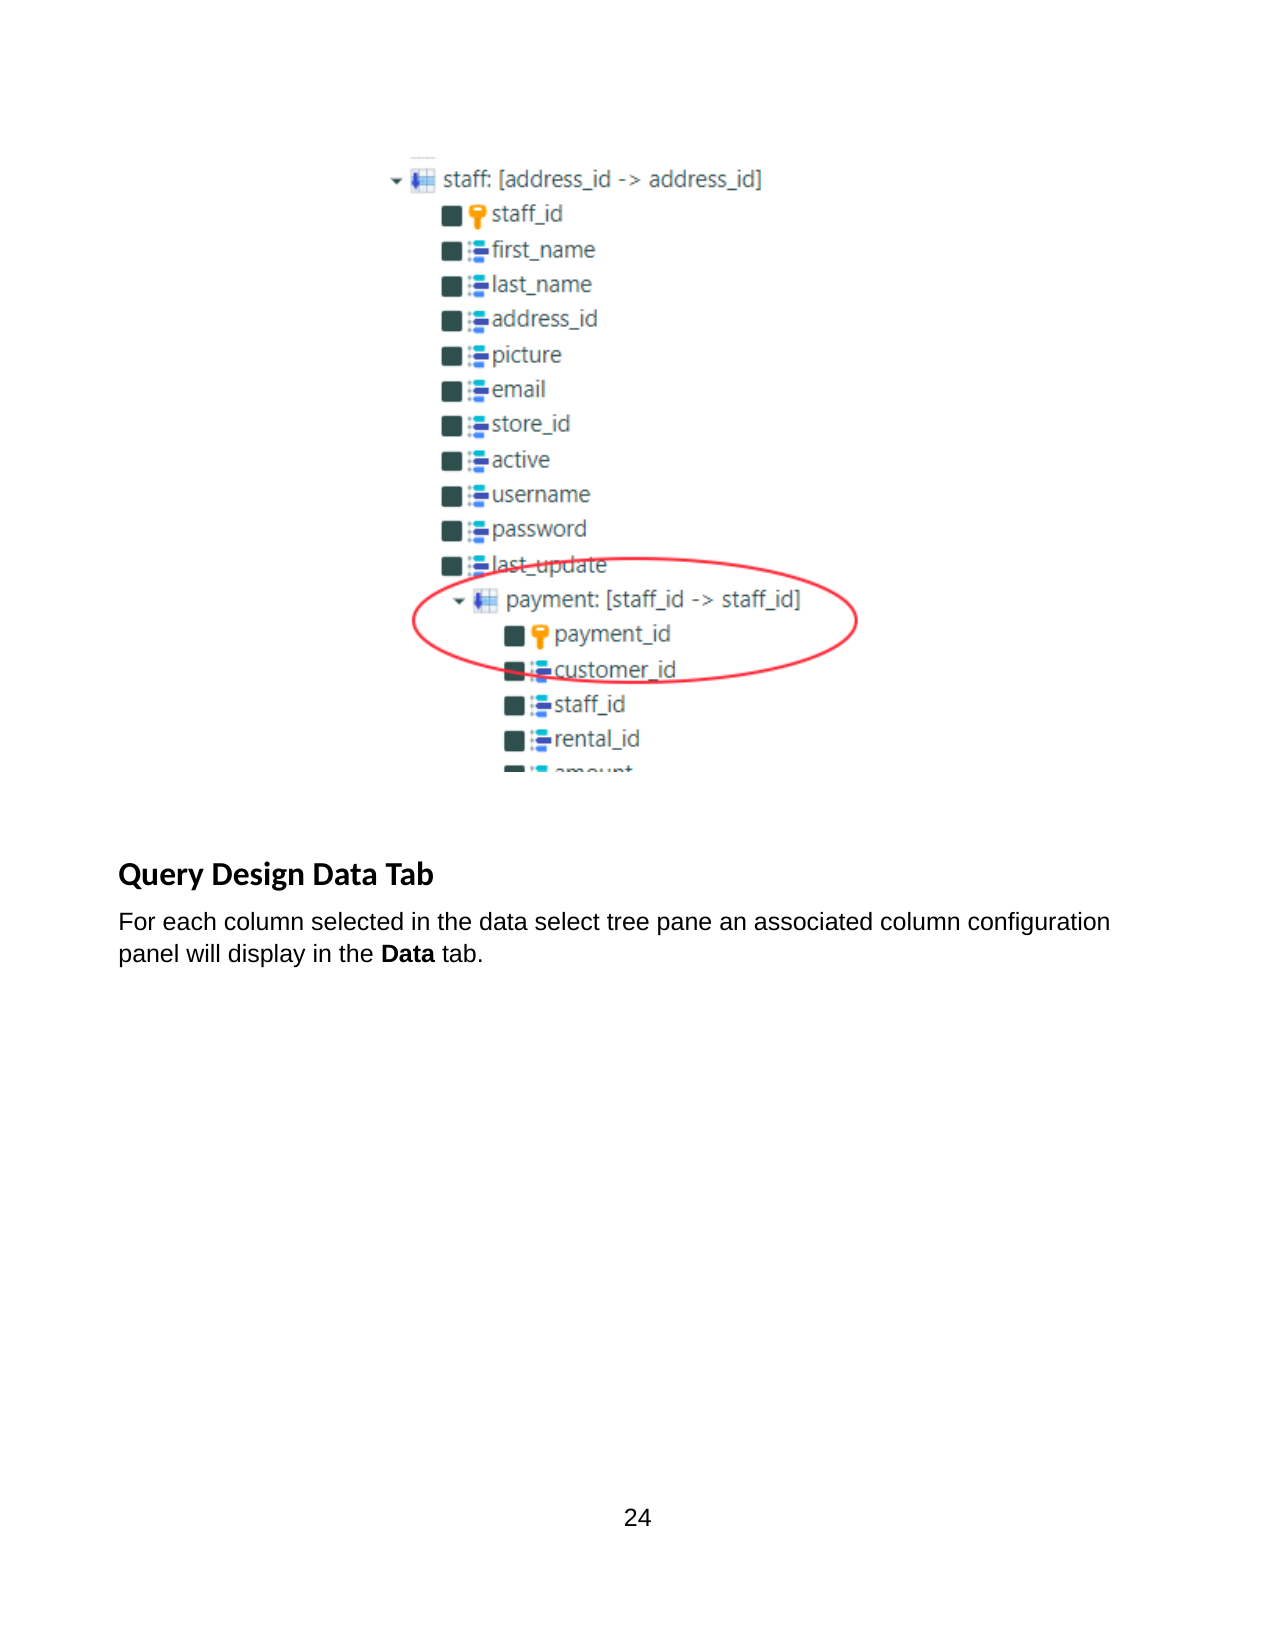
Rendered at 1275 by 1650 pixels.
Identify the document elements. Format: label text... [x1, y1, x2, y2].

text For each column selected in the data select tree pane an associated column configuration panel will display in the Data tab. [118, 906, 1157, 968]
subtitle Query Design Data Tab [118, 853, 1157, 894]
picture [356, 157, 919, 772]
